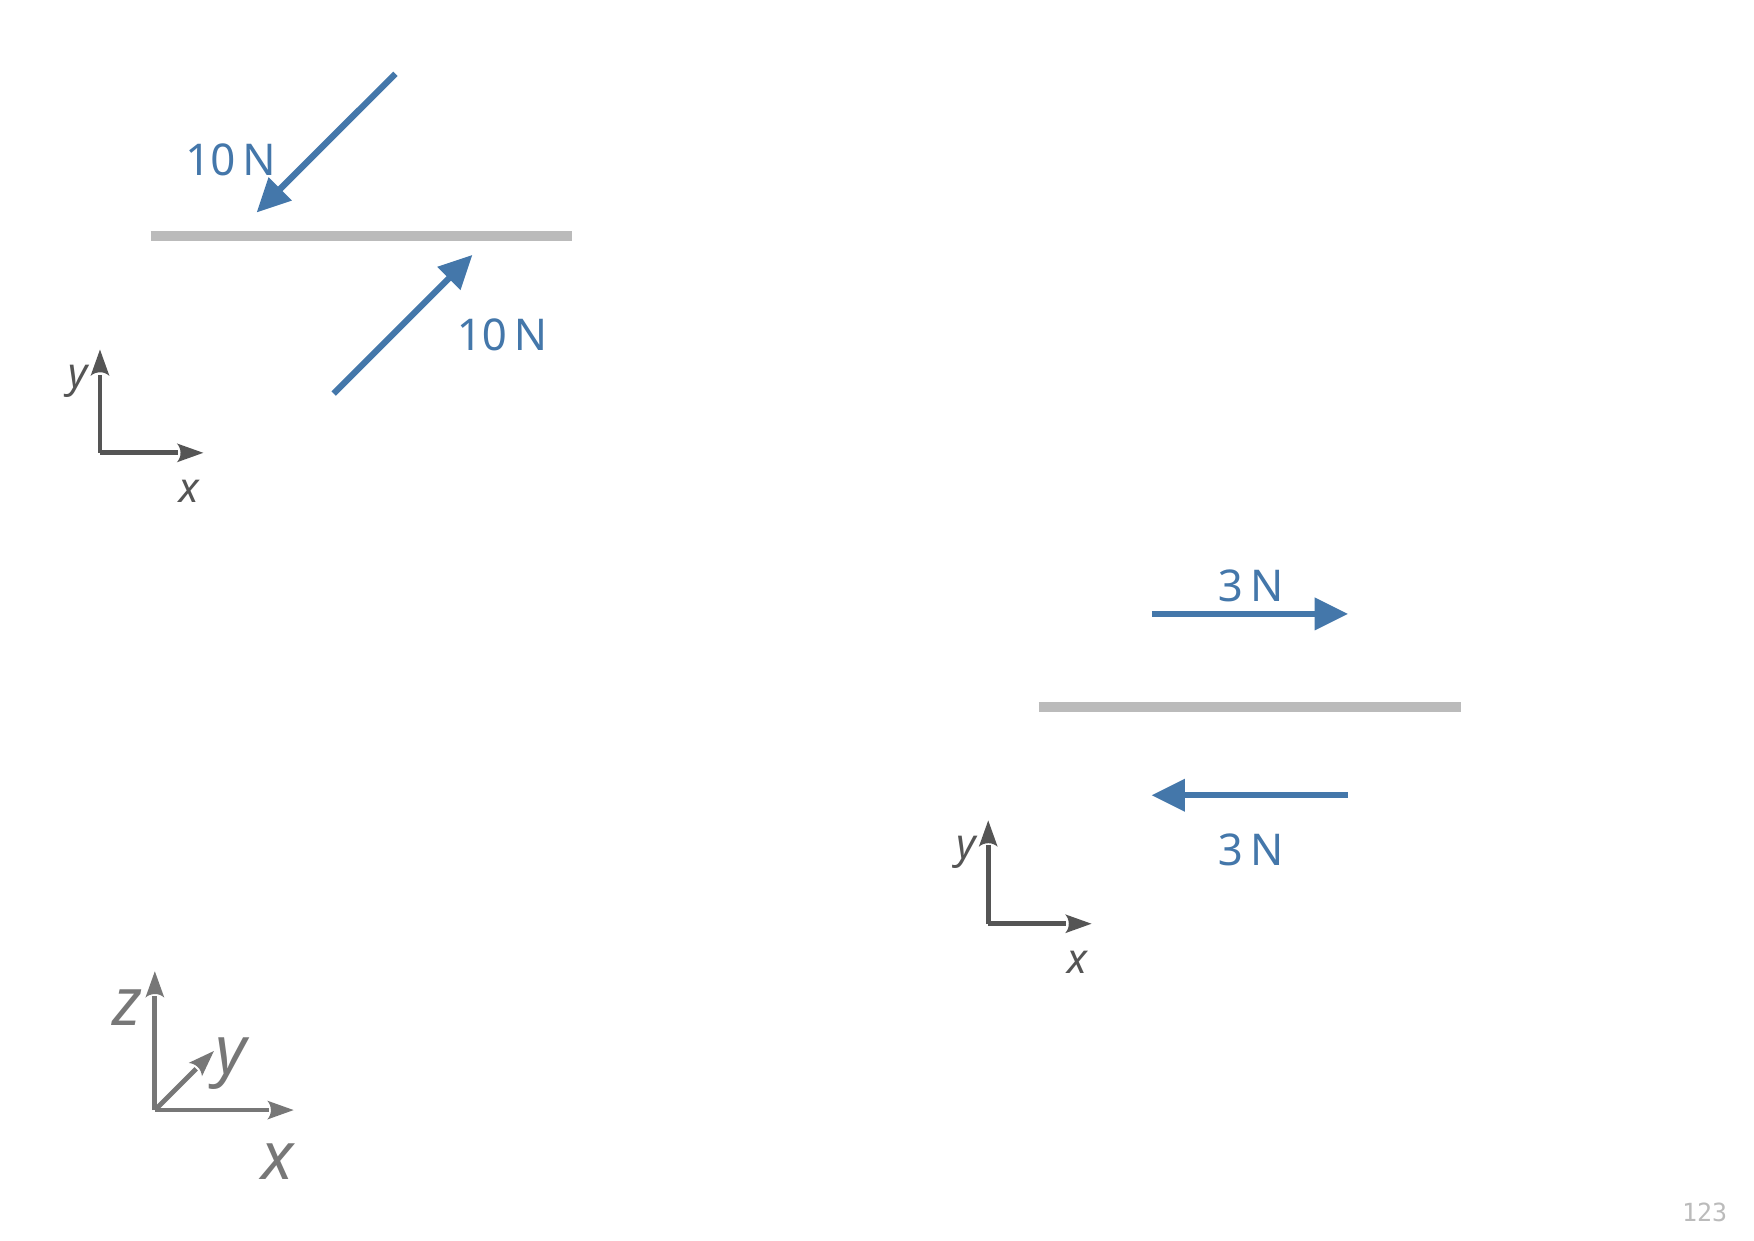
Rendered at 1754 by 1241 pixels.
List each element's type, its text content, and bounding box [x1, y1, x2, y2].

text_box z [97, 946, 143, 1029]
text_box x [246, 1101, 291, 1183]
text_box 10 N [442, 296, 558, 355]
text_box 3 N [1203, 811, 1297, 871]
text_box y [200, 995, 245, 1077]
text_box 3 N [1203, 547, 1297, 607]
text_box y [941, 806, 975, 864]
text_box y [53, 335, 87, 393]
text_box x [1052, 921, 1086, 979]
text_box 10 N [170, 121, 286, 180]
text_box x [163, 450, 197, 508]
